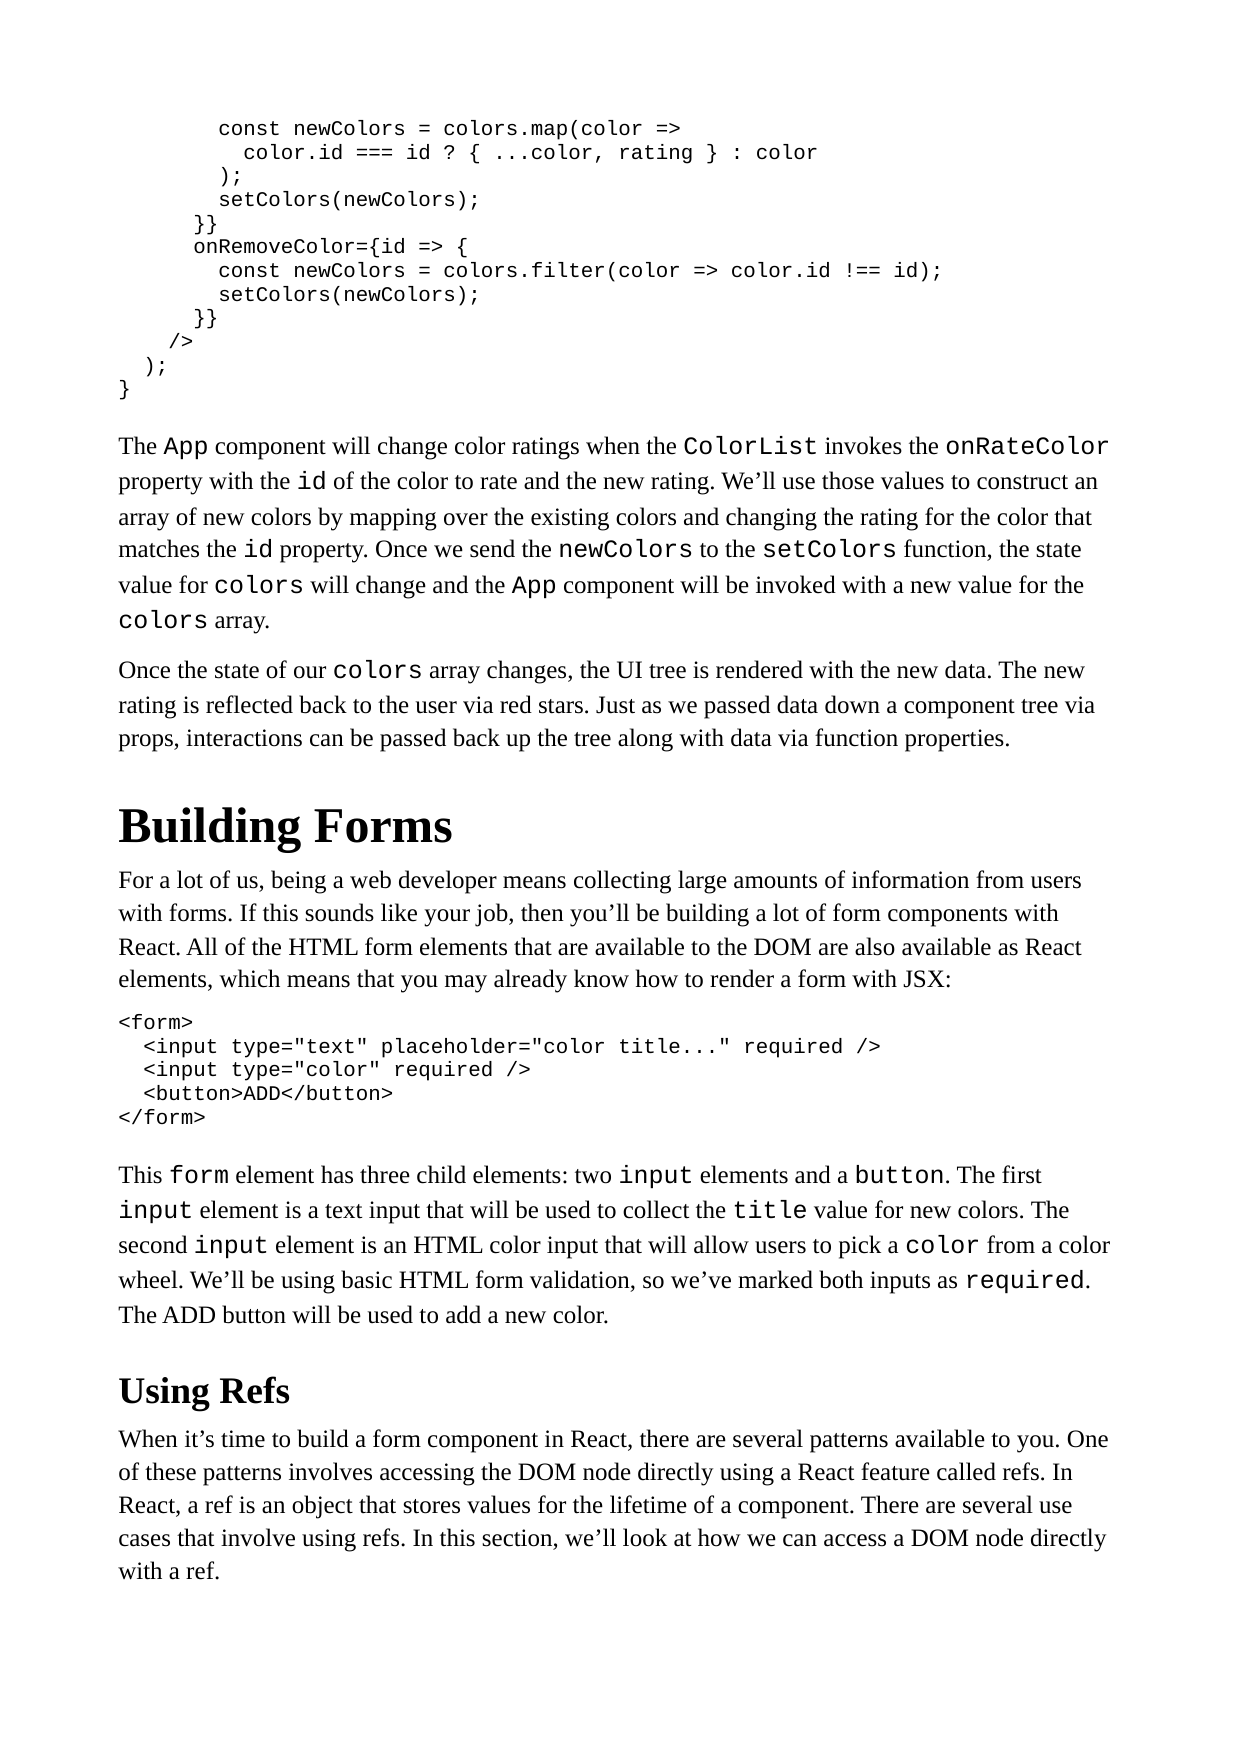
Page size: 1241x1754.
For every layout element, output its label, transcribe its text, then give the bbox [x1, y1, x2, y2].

text color.id === id ? { ...color, rating } : color [118, 142, 1122, 165]
text }} [118, 213, 1122, 236]
text <button>ADD</button> [118, 1083, 1122, 1107]
text setColors(newColors); [118, 284, 1122, 307]
text For a lot of us, being a web developer means collecting large amounts of information from users with forms. If this sounds like your job, then you’ll be building a lot of form components with React. All of the HTML form elements that are available to the DOM are also available as React elements, which means that you may already know how to render a form with JSX: [118, 866, 1122, 993]
text <input type="color" required /> [118, 1059, 1122, 1083]
text <form> [118, 1012, 1122, 1036]
text ); [118, 354, 1122, 378]
subtitle Building Forms [118, 796, 1122, 853]
text const newColors = colors.filter(color => color.id !== id); [118, 260, 1122, 284]
text const newColors = colors.map(color => [118, 118, 1122, 142]
text <input type="text" placeholder="color title..." required /> [118, 1036, 1122, 1059]
text </form> [118, 1107, 1122, 1130]
text onRemoveColor={id => { [118, 236, 1122, 260]
text Once the state of our colors array changes, the UI tree is rendered with the new data. The new rating is reflected back to the user via red stars. Just as we passed data down a component tree via props, interactions can be passed back up the tree along with data via function properties. [118, 655, 1122, 752]
text This form element has three child elements: two input elements and a button. The first input element is a text input that will be used to collect the title value for new colors. The second input element is an HTML color input that will allow users to pick a color from a color wheel. We’ll be using basic HTML form validation, so we’ve marked both inputs as required. The ADD button will be used to add a new color. [118, 1160, 1122, 1329]
text setColors(newColors); [118, 189, 1122, 213]
text }} [118, 307, 1122, 331]
text ); [118, 165, 1122, 189]
text /> [118, 331, 1122, 354]
text } [118, 378, 1122, 402]
text When it’s time to build a form component in React, there are several patterns available to you. One of these patterns involves accessing the DOM node directly using a React feature called refs. In React, a ref is an object that stores values for the lifetime of a component. There are several use cases that involve using refs. In this section, we’ll look at how we can access a DOM node directly with a ref. [118, 1424, 1122, 1585]
subtitle Using Refs [118, 1369, 1122, 1412]
text The App component will change color ratings when the ColorList invokes the onRateColor property with the id of the color to rate and the new rating. We’ll use those values to construct an array of new colors by mapping over the existing colors and changing the rating for the color that matches the id property. Once we send the newColors to the setColors function, the state value for colors will change and the App component will be invoked with a new value for the colors array. [118, 431, 1122, 636]
